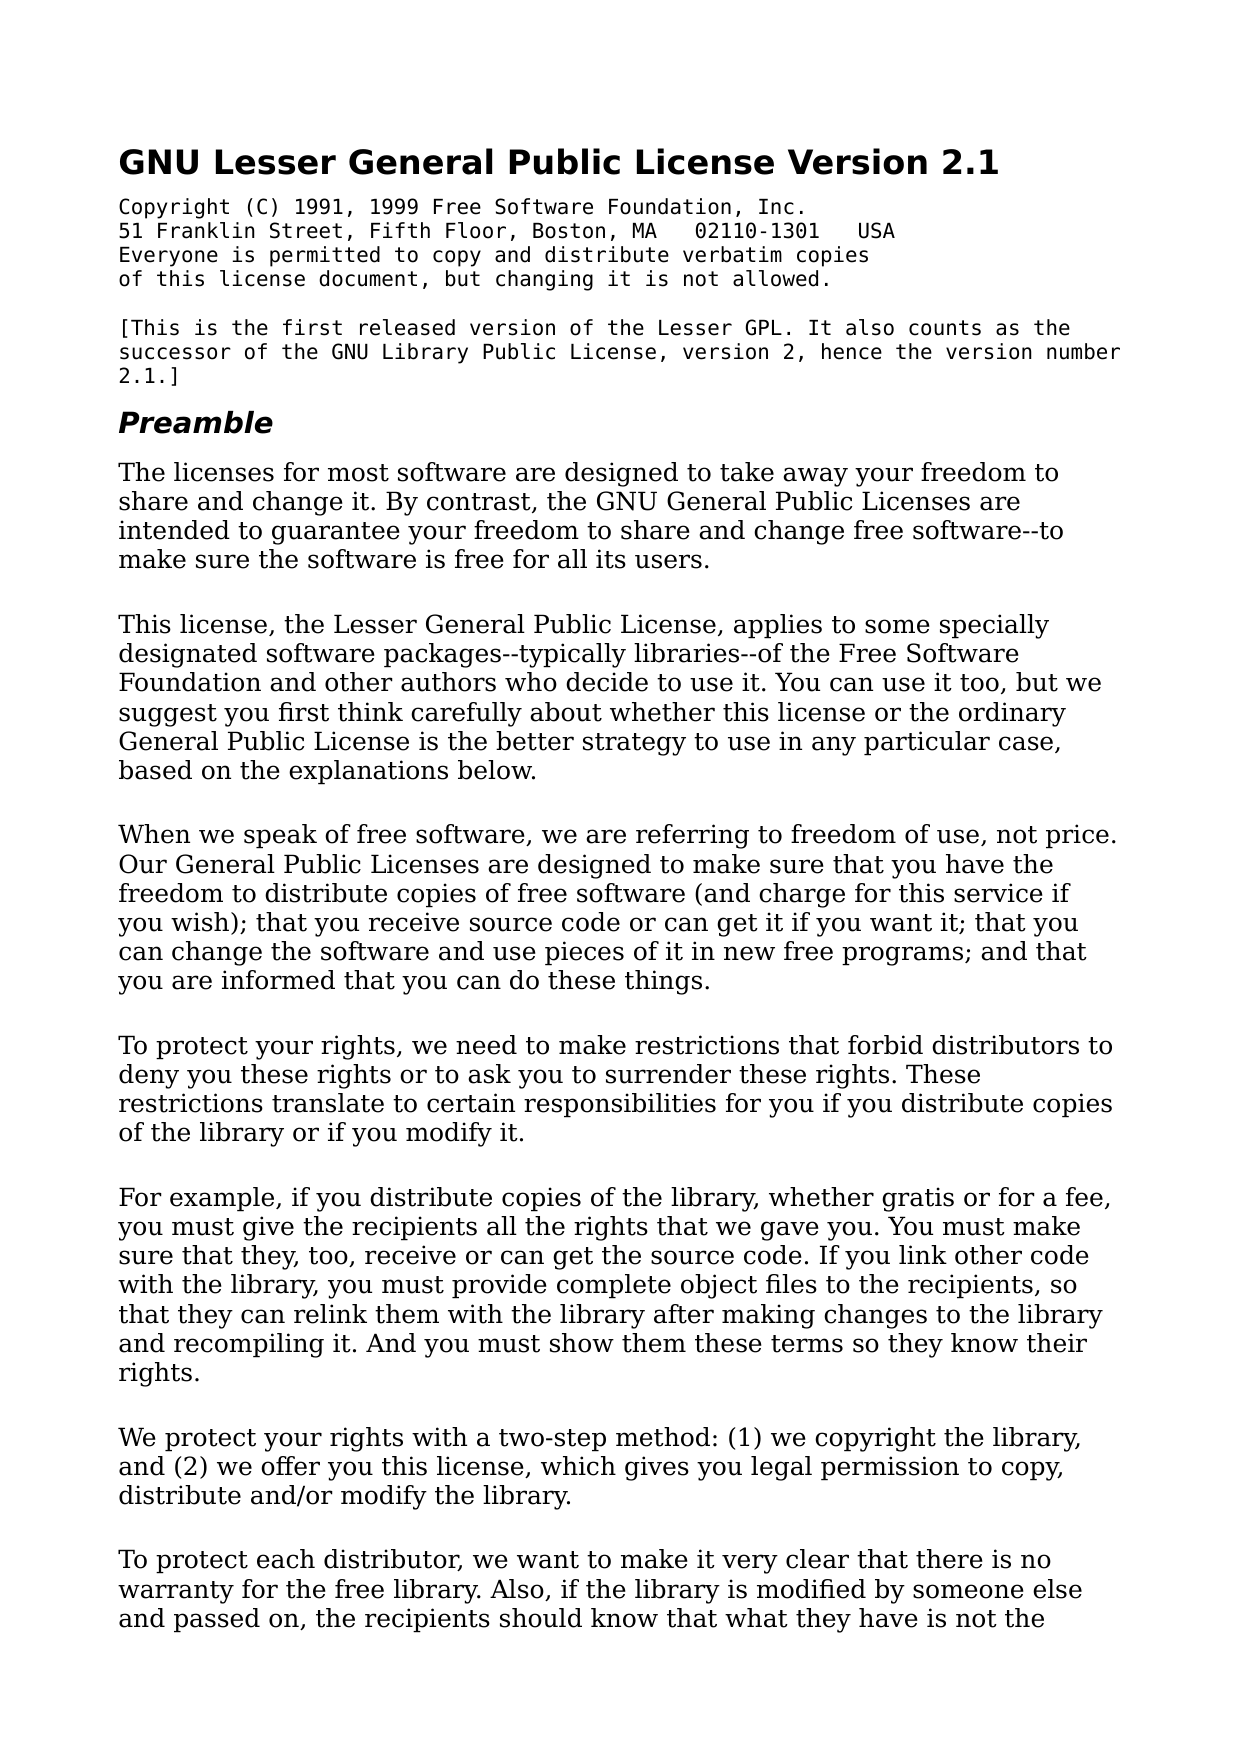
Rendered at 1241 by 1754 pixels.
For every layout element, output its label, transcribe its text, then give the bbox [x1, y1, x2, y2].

text To protect each distributor, we want to make it very clear that there is no warranty for the free library. Also, if the library is modified by someone else and passed on, the recipients should know that what they have is not the [118, 1546, 1122, 1633]
text For example, if you distribute copies of the library, whether gratis or for a fee, you must give the recipients all the rights that we gave you. You must make sure that they, too, receive or can get the source code. If you link other code with the library, you must provide complete object files to the recipients, so that they can relink them with the library after making changes to the library and recompiling it. And you must show them these terms so they know their rights. [118, 1183, 1122, 1387]
text This license, the Lesser General Public License, applies to some specially designated software packages--typically libraries--of the Free Software Foundation and other authors who decide to use it. You can use it too, but we suggest you first think carefully about whether this license or the ordinary General Public License is the better strategy to use in any particular case, based on the explanations below. [118, 610, 1122, 785]
text We protect your rights with a two-step method: (1) we copyright the library, and (2) we offer you this license, which gives you legal permission to copy, distribute and/or modify the library. [118, 1423, 1122, 1510]
text The licenses for most software are designed to take away your freedom to share and change it. By contrast, the GNU General Public Licenses are intended to guarantee your freedom to share and change free software--to make sure the software is free for all its users. [118, 458, 1122, 575]
text Everyone is permitted to copy and distribute verbatim copies [118, 243, 1122, 267]
subtitle GNU Lesser General Public License Version 2.1 [118, 143, 1122, 182]
subtitle Preamble [118, 407, 1122, 441]
text Copyright (C) 1991, 1999 Free Software Foundation, Inc. [118, 195, 1122, 219]
text of this license document, but changing it is not allowed. [118, 267, 1122, 292]
text When we speak of free software, we are referring to freedom of use, not price. Our General Public Licenses are designed to make sure that you have the freedom to distribute copies of free software (and charge for this service if you wish); that you receive source code or can get it if you want it; that you can change the software and use pieces of it in new free programs; and that you are informed that you can do these things. [118, 821, 1122, 996]
text 51 Franklin Street, Fifth Floor, Boston, MA 02110-1301 USA [118, 219, 1122, 243]
text [This is the first released version of the Lesser GPL. It also counts as the successor of the GNU Library Public License, version 2, hence the version number 2.1.] [118, 316, 1122, 389]
text To protect your rights, we need to make restrictions that forbid distributors to deny you these rights or to ask you to surrender these rights. These restrictions translate to certain responsibilities for you if you distribute copies of the library or if you modify it. [118, 1031, 1122, 1148]
